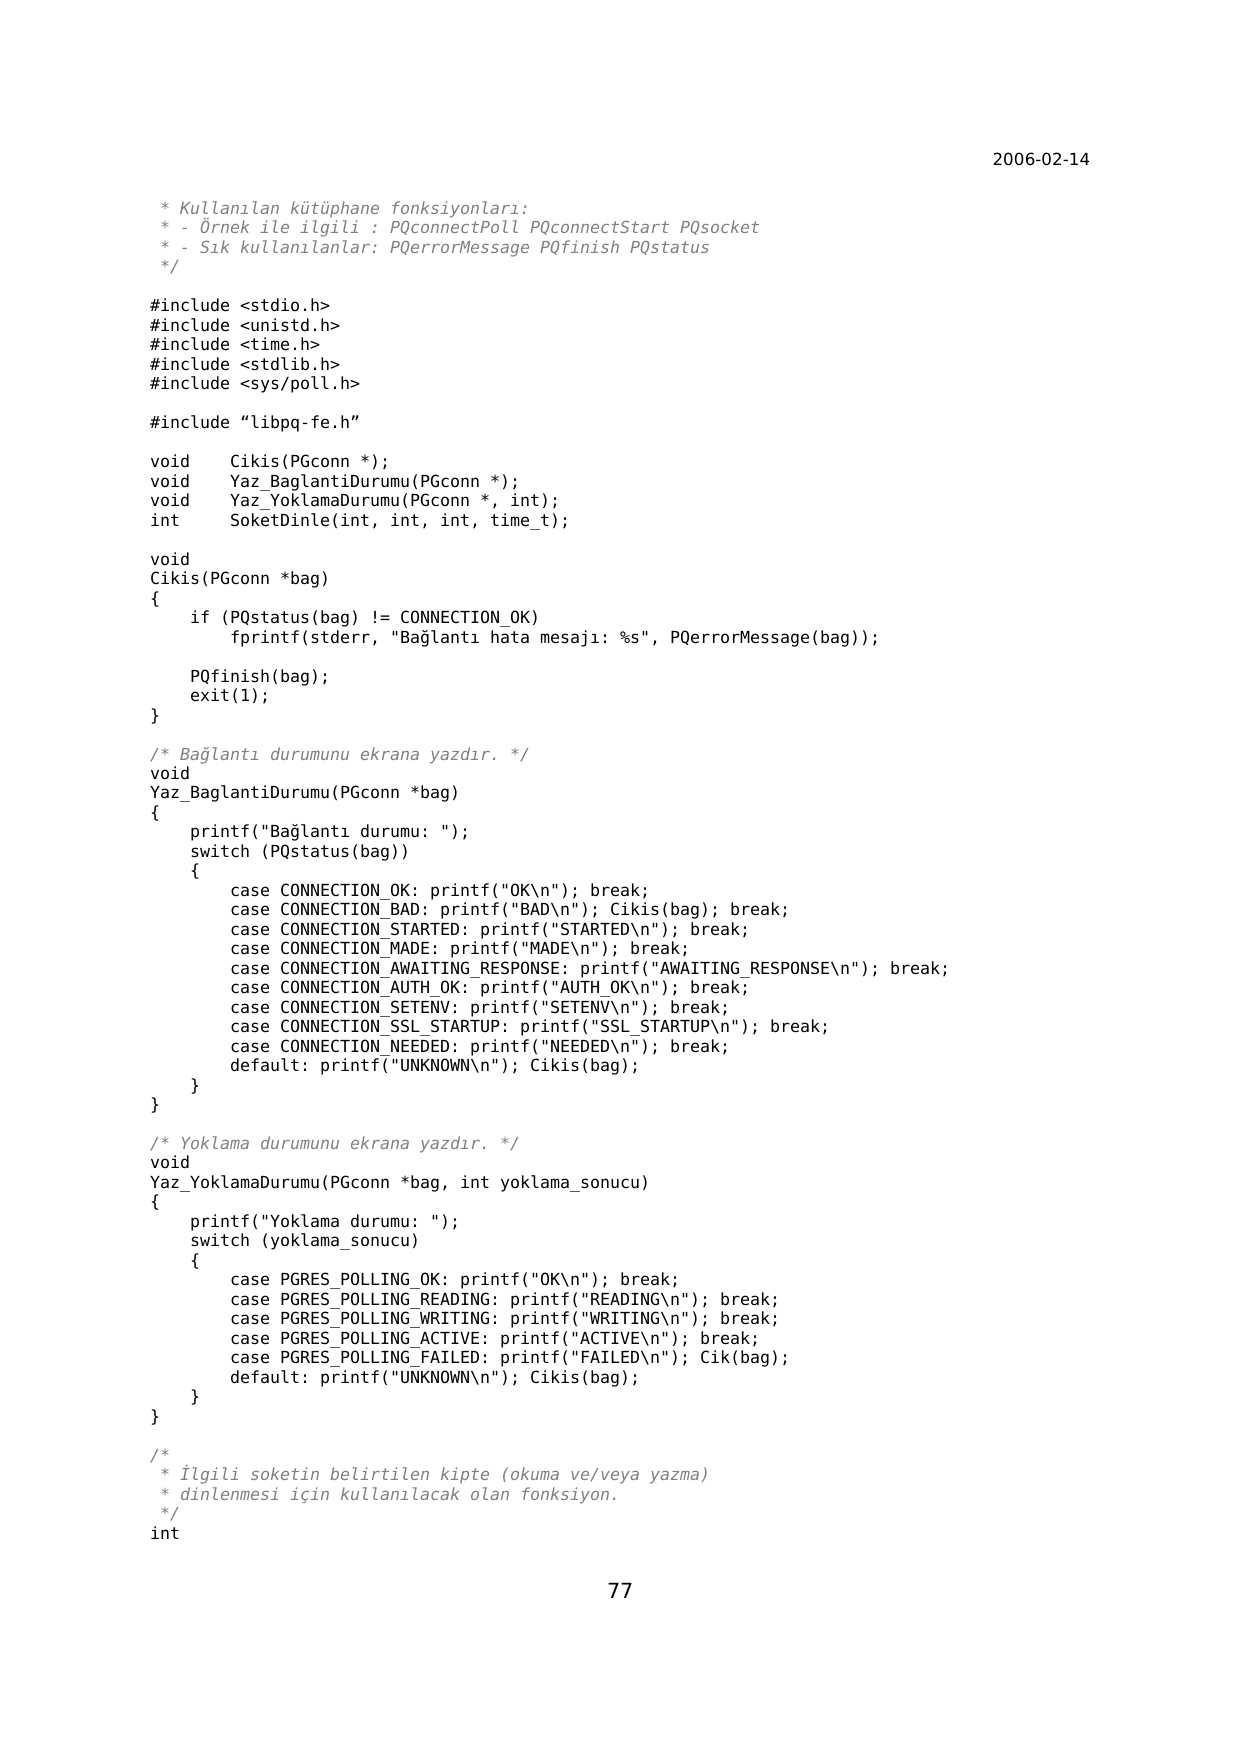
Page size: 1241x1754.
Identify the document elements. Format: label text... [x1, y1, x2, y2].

text #include <sys/poll.h> [150, 374, 1090, 394]
text Yaz_BaglantiDurumu(PGconn *bag) [150, 783, 1090, 803]
text case CONNECTION_SSL_STARTUP: printf("SSL_STARTUP\n"); break; [150, 1017, 1090, 1037]
text case CONNECTION_OK: printf("OK\n"); break; [150, 881, 1090, 900]
text case CONNECTION_BAD: printf("BAD\n"); Cikis(bag); break; [150, 900, 1090, 920]
text if (PQstatus(bag) != CONNECTION_OK) [150, 608, 1090, 627]
text case PGRES_POLLING_OK: printf("OK\n"); break; [150, 1270, 1090, 1290]
text case CONNECTION_AUTH_OK: printf("AUTH_OK\n"); break; [150, 978, 1090, 998]
text default: printf("UNKNOWN\n"); Cikis(bag); [150, 1368, 1090, 1387]
text case CONNECTION_AWAITING_RESPONSE: printf("AWAITING_RESPONSE\n"); break; [150, 959, 1090, 978]
text /* [150, 1446, 1090, 1465]
text Yaz_YoklamaDurumu(PGconn *bag, int yoklama_sonucu) [150, 1173, 1090, 1192]
text } [150, 1076, 1090, 1095]
text void [150, 1153, 1090, 1173]
text */ [150, 257, 1090, 277]
text { [150, 1192, 1090, 1212]
text /* Bağlantı durumunu ekrana yazdır. */ [150, 744, 1090, 764]
text switch (yoklama_sonucu) [150, 1231, 1090, 1251]
text * Kullanılan kütüphane fonksiyonları: [150, 199, 1090, 218]
text { [150, 1251, 1090, 1270]
text PQfinish(bag); [150, 666, 1090, 686]
text case CONNECTION_MADE: printf("MADE\n"); break; [150, 939, 1090, 959]
text case PGRES_POLLING_WRITING: printf("WRITING\n"); break; [150, 1309, 1090, 1329]
text default: printf("UNKNOWN\n"); Cikis(bag); [150, 1056, 1090, 1076]
text case CONNECTION_SETENV: printf("SETENV\n"); break; [150, 998, 1090, 1017]
text fprintf(stderr, "Bağlantı hata mesajı: %s", PQerrorMessage(bag)); [150, 627, 1090, 647]
text void Cikis(PGconn *); [150, 452, 1090, 472]
text void [150, 764, 1090, 783]
text { [150, 861, 1090, 881]
text case PGRES_POLLING_ACTIVE: printf("ACTIVE\n"); break; [150, 1329, 1090, 1348]
text exit(1); [150, 686, 1090, 705]
text void Yaz_YoklamaDurumu(PGconn *, int); [150, 491, 1090, 511]
text #include “libpq-fe.h” [150, 413, 1090, 433]
text #include <unistd.h> [150, 316, 1090, 335]
text int [150, 1523, 1090, 1543]
text } [150, 1407, 1090, 1426]
text void Yaz_BaglantiDurumu(PGconn *); [150, 472, 1090, 491]
text int SoketDinle(int, int, int, time_t); [150, 511, 1090, 530]
text * - Örnek ile ilgili : PQconnectPoll PQconnectStart PQsocket [150, 218, 1090, 238]
text #include <stdlib.h> [150, 355, 1090, 374]
text Cikis(PGconn *bag) [150, 569, 1090, 588]
text /* Yoklama durumunu ekrana yazdır. */ [150, 1134, 1090, 1153]
text { [150, 588, 1090, 608]
text * - Sık kullanılanlar: PQerrorMessage PQfinish PQstatus [150, 238, 1090, 257]
text printf("Bağlantı durumu: "); [150, 822, 1090, 842]
text } [150, 705, 1090, 725]
text void [150, 549, 1090, 569]
text case PGRES_POLLING_FAILED: printf("FAILED\n"); Cik(bag); [150, 1348, 1090, 1368]
text case CONNECTION_STARTED: printf("STARTED\n"); break; [150, 920, 1090, 939]
text #include <stdio.h> [150, 296, 1090, 316]
text printf("Yoklama durumu: "); [150, 1212, 1090, 1231]
text * dinlenmesi için kullanılacak olan fonksiyon. [150, 1484, 1090, 1504]
text switch (PQstatus(bag)) [150, 842, 1090, 861]
text */ [150, 1504, 1090, 1523]
text case CONNECTION_NEEDED: printf("NEEDED\n"); break; [150, 1037, 1090, 1056]
text { [150, 803, 1090, 822]
text case PGRES_POLLING_READING: printf("READING\n"); break; [150, 1290, 1090, 1309]
text } [150, 1095, 1090, 1114]
text #include <time.h> [150, 335, 1090, 355]
text } [150, 1387, 1090, 1407]
text * İlgili soketin belirtilen kipte (okuma ve/veya yazma) [150, 1465, 1090, 1484]
